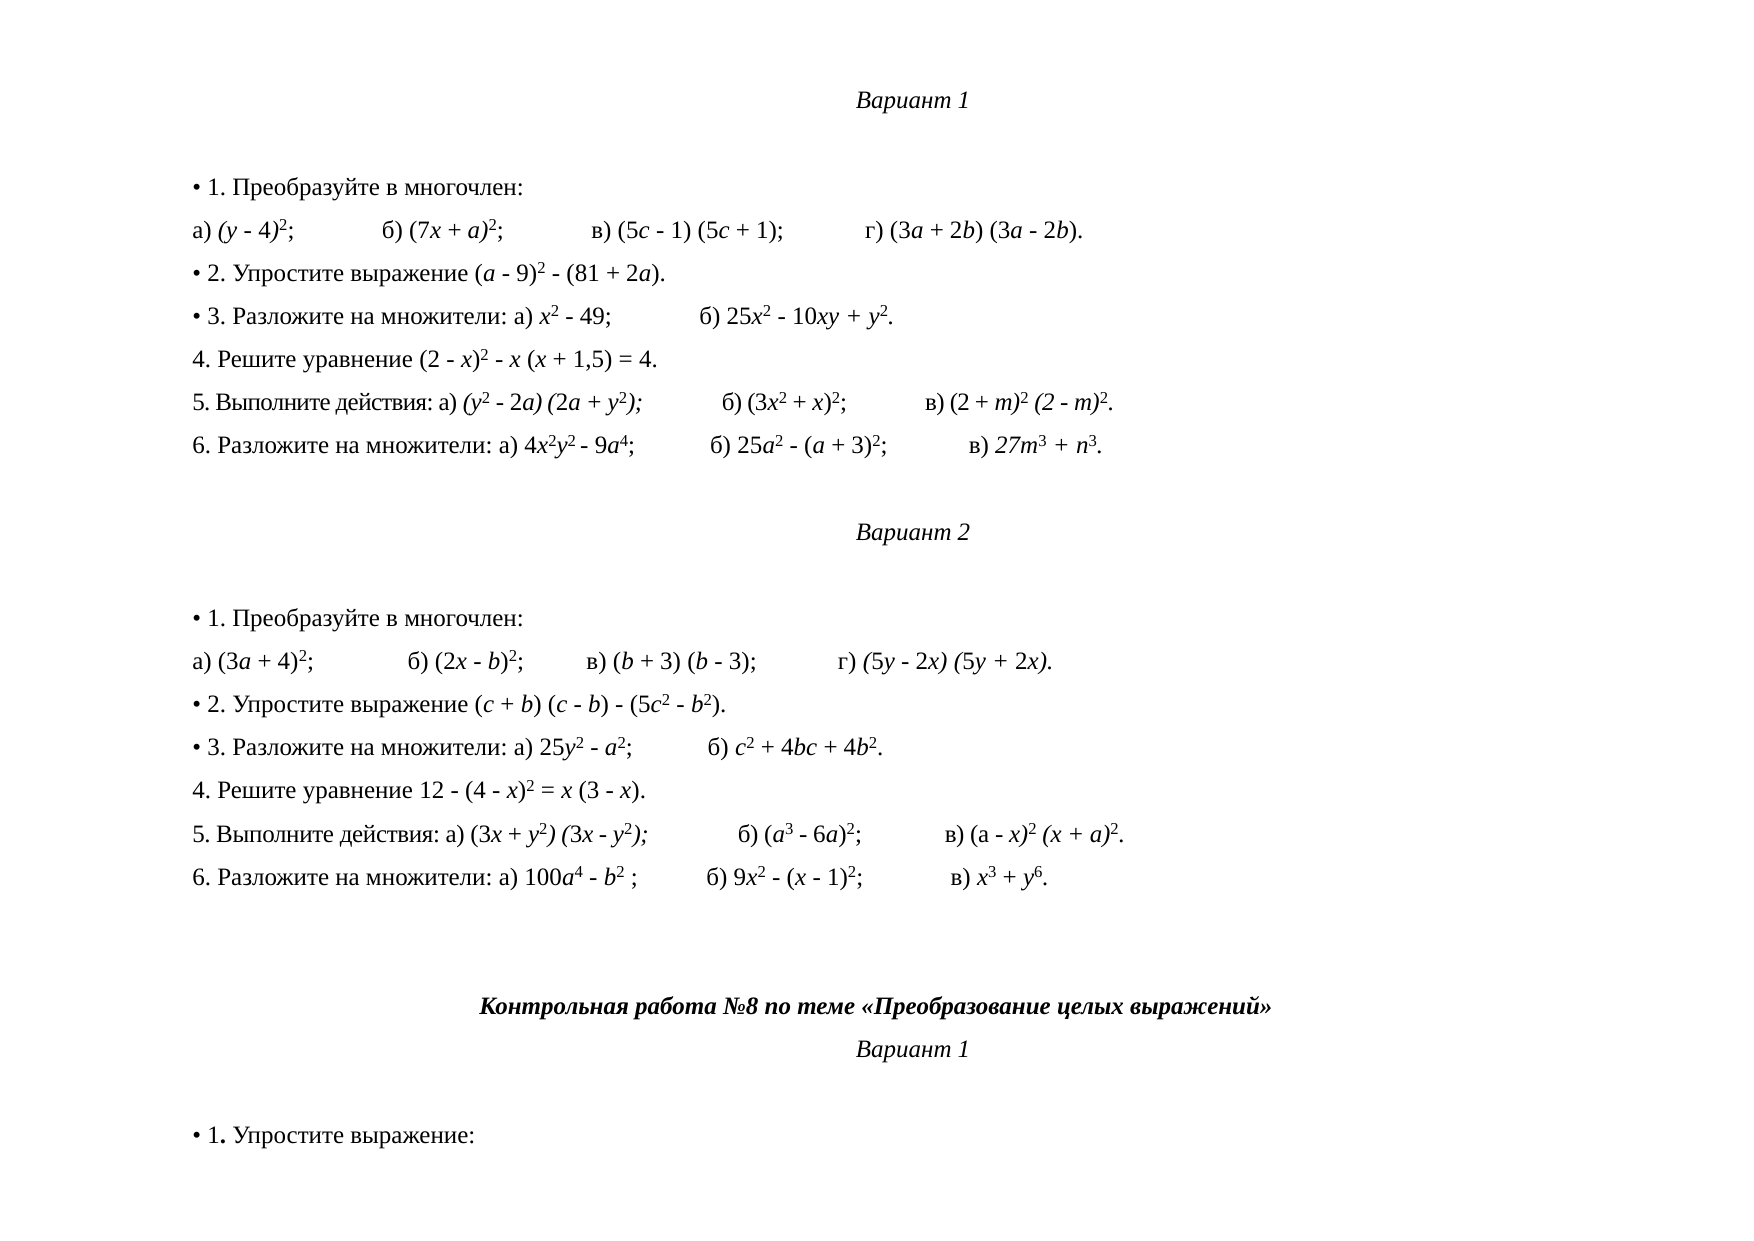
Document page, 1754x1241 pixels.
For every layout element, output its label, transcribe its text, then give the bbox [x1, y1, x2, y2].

text • 2. Упростите выражение (а - 9)2 - (81 + 2а). [118, 258, 1636, 287]
text Вариант 2 [118, 517, 1636, 546]
text а) (3а + 4)2; б) (2х - b)2; в) (b + 3) (b - 3); г) (5у - 2х) (5у + 2х). [118, 646, 1636, 675]
text • 3. Разложите на множители: а) х2 - 49; б) 25х2 - 10ху + у2. [118, 301, 1636, 330]
text 6. Разложите на множители: а) 100а4 - b2 ; б) 9х2 - (х - 1)2; в) х3 + у6. [118, 862, 1636, 891]
text а) (у - 4)2; б) (7х + а)2; в) (5с - 1) (5с + 1); г) (3а + 2b) (3а - 2b). [118, 215, 1636, 244]
text 4. Решите уравнение 12 - (4 - х)2 = х (3 - х). [118, 776, 1636, 804]
text • 1. Преобразуйте в многочлен: [118, 603, 1636, 632]
text Вариант 1 [118, 86, 1636, 114]
text 5. Выполните действия: а) (3х + у2) (3х - у2); б) (а3 - 6а)2; в) (а - х)2 (х + а)2. [118, 819, 1636, 847]
text • 1. Преобразуйте в многочлен: [118, 172, 1636, 201]
text 4. Решите уравнение (2 - х)2 - х (х + 1,5) = 4. [118, 344, 1636, 373]
text Контрольная работа №8 по теме «Преобразование целых выражений» [118, 991, 1636, 1020]
text 6. Разложите на множители: а) 4х2y2 - 9а4; б) 25а2 - (а + 3)2; в) 27т3 + п3. [118, 431, 1636, 459]
text • 3. Разложите на множители: а) 25у2 - а2; б) с2 + 4bс + 4b2. [118, 732, 1636, 761]
text • 1. Упростите выражение: [118, 1121, 1636, 1149]
text • 2. Упростите выражение (с + b) (с - b) - (5с2 - b2). [118, 689, 1636, 718]
text Вариант 1 [118, 1034, 1636, 1063]
text 5. Выполните действия: а) (у2 - 2а) (2а + у2); б) (3х2 + х)2; в) (2 + т)2 (2 - т)2. [118, 387, 1636, 416]
